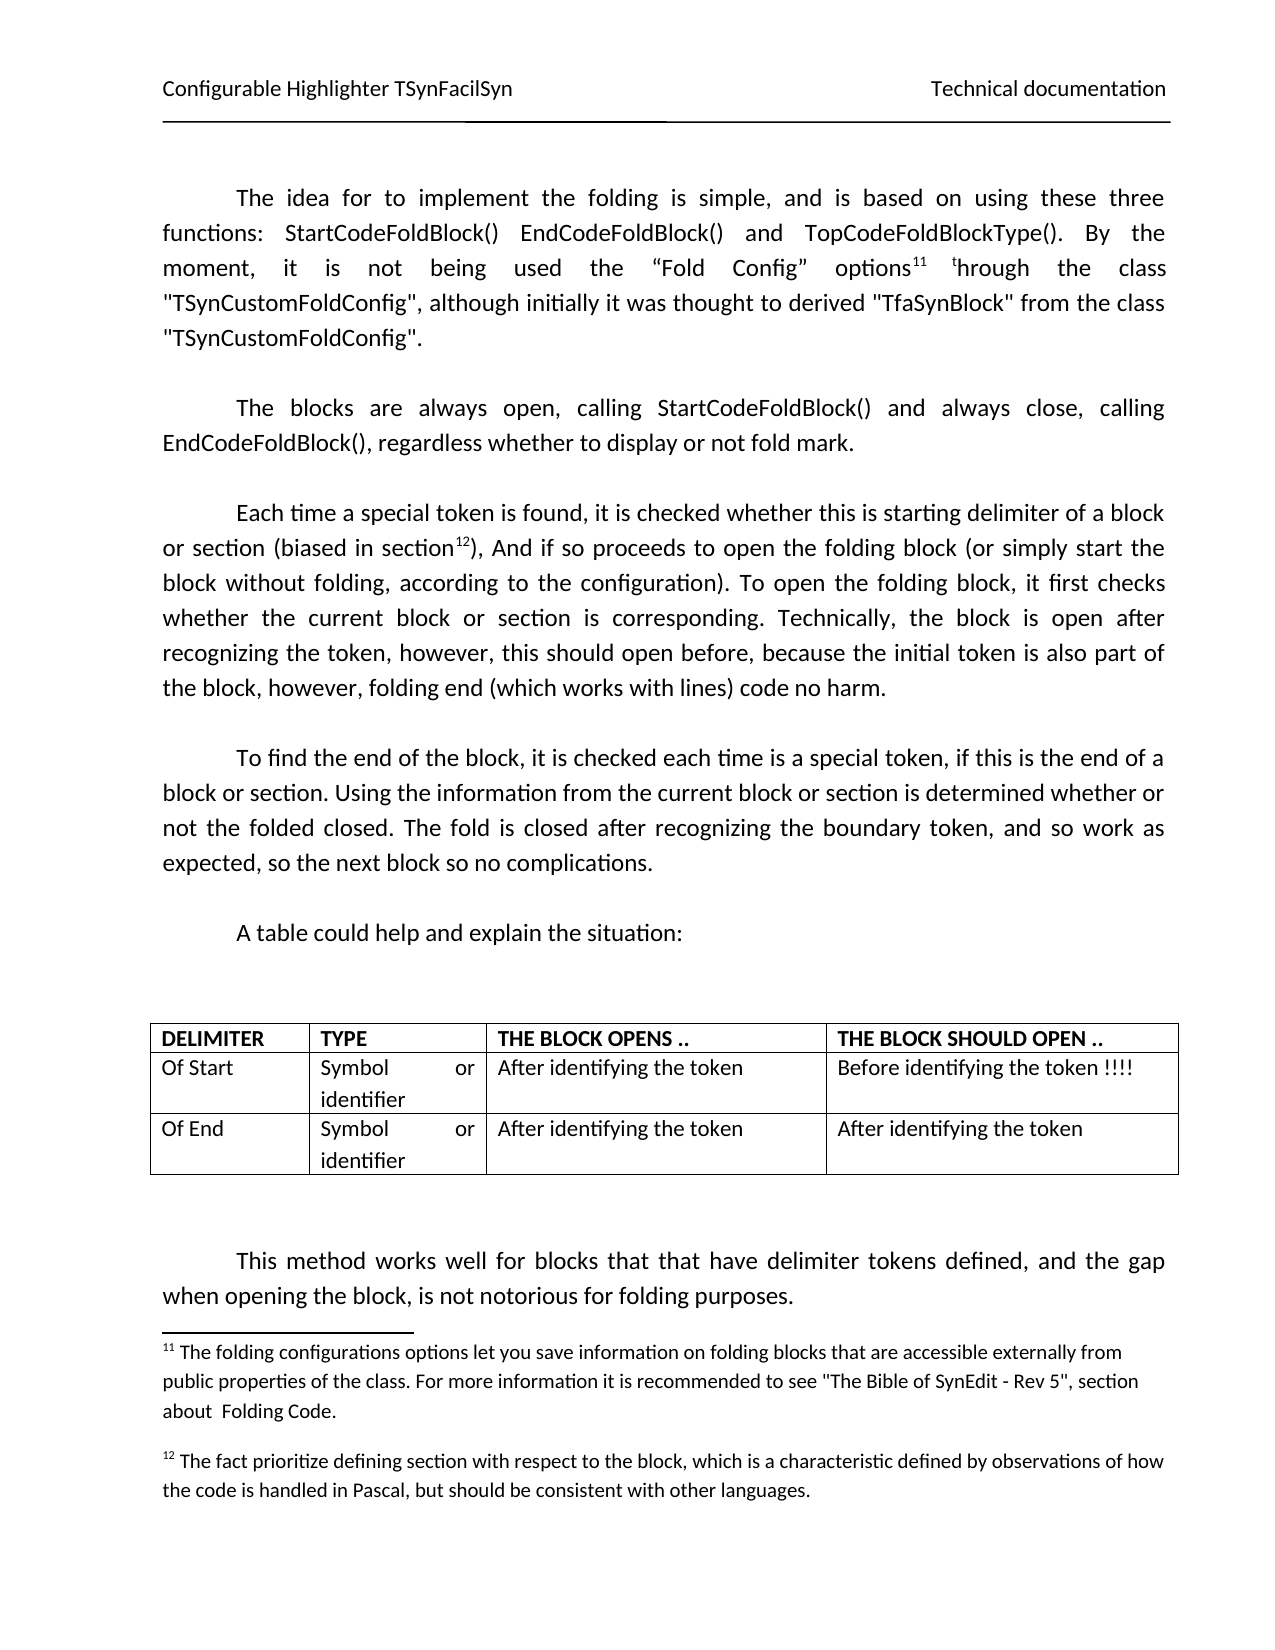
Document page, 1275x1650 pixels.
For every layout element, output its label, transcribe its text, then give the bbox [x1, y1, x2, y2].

text A table could help and explain the situation: [162, 918, 1167, 948]
table_header TYPE [310, 1024, 486, 1052]
table_cell After identifying the token [487, 1053, 826, 1113]
table_cell Of End [151, 1114, 309, 1174]
text The idea for to implement the folding is simple, and is based on using these three functions: StartCodeFoldBlock() EndCodeFoldBlock() and TopCodeFoldBlockType(). By the moment, it is not being used the “Fold Config” options through the class "TSynCustomFoldConfig", although initially it was thought to derived "TfaSynBlock" from the class "TSynCustomFoldConfig". [162, 183, 1167, 353]
text The folding configurations options let you save information on folding blocks that are accessible externally from public properties of the class. For more information it is recommended to see "The Bible of SynEdit - Rev 5", section about Folding Code. [162, 1339, 1167, 1423]
table_cell After identifying the token [827, 1114, 1178, 1174]
table_header DELIMITER [151, 1024, 309, 1052]
table_cell After identifying the token [487, 1114, 826, 1174]
table_header THE BLOCK SHOULD OPEN .. [827, 1024, 1178, 1052]
text The fact prioritize defining section with respect to the block, which is a characteristic defined by observations of how the code is handled in Pascal, but should be consistent with other languages. [162, 1448, 1167, 1502]
text The blocks are always open, calling StartCodeFoldBlock() and always close, calling EndCodeFoldBlock(), regardless whether to display or not fold mark. [162, 393, 1167, 458]
text To find the end of the block, it is checked each time is a special token, if this is the end of a block or section. Using the information from the current block or section is determined whether or not the folded closed. The fold is closed after recognizing the boundary token, and so work as expected, so the next block so no complications. [162, 743, 1167, 878]
table_cell Of Start [151, 1053, 309, 1113]
table_cell Symbol or identifier [310, 1053, 486, 1113]
table_cell Before identifying the token !!!! [827, 1053, 1178, 1113]
text This method works well for blocks that that have delimiter tokens defined, and the gap when opening the block, is not notorious for folding purposes. [162, 1245, 1167, 1311]
table_cell Symbol or identifier [310, 1114, 486, 1174]
text Each time a special token is found, it is checked whether this is starting delimiter of a block or section (biased in section), And if so proceeds to open the folding block (or simply start the block without folding, according to the configuration). To open the folding block, it first checks whether the current block or section is corresponding. Technically, the block is open after recognizing the token, however, this should open before, because the initial token is also part of the block, however, folding end (which works with lines) code no harm. [162, 498, 1167, 703]
table_header THE BLOCK OPENS .. [487, 1024, 826, 1052]
